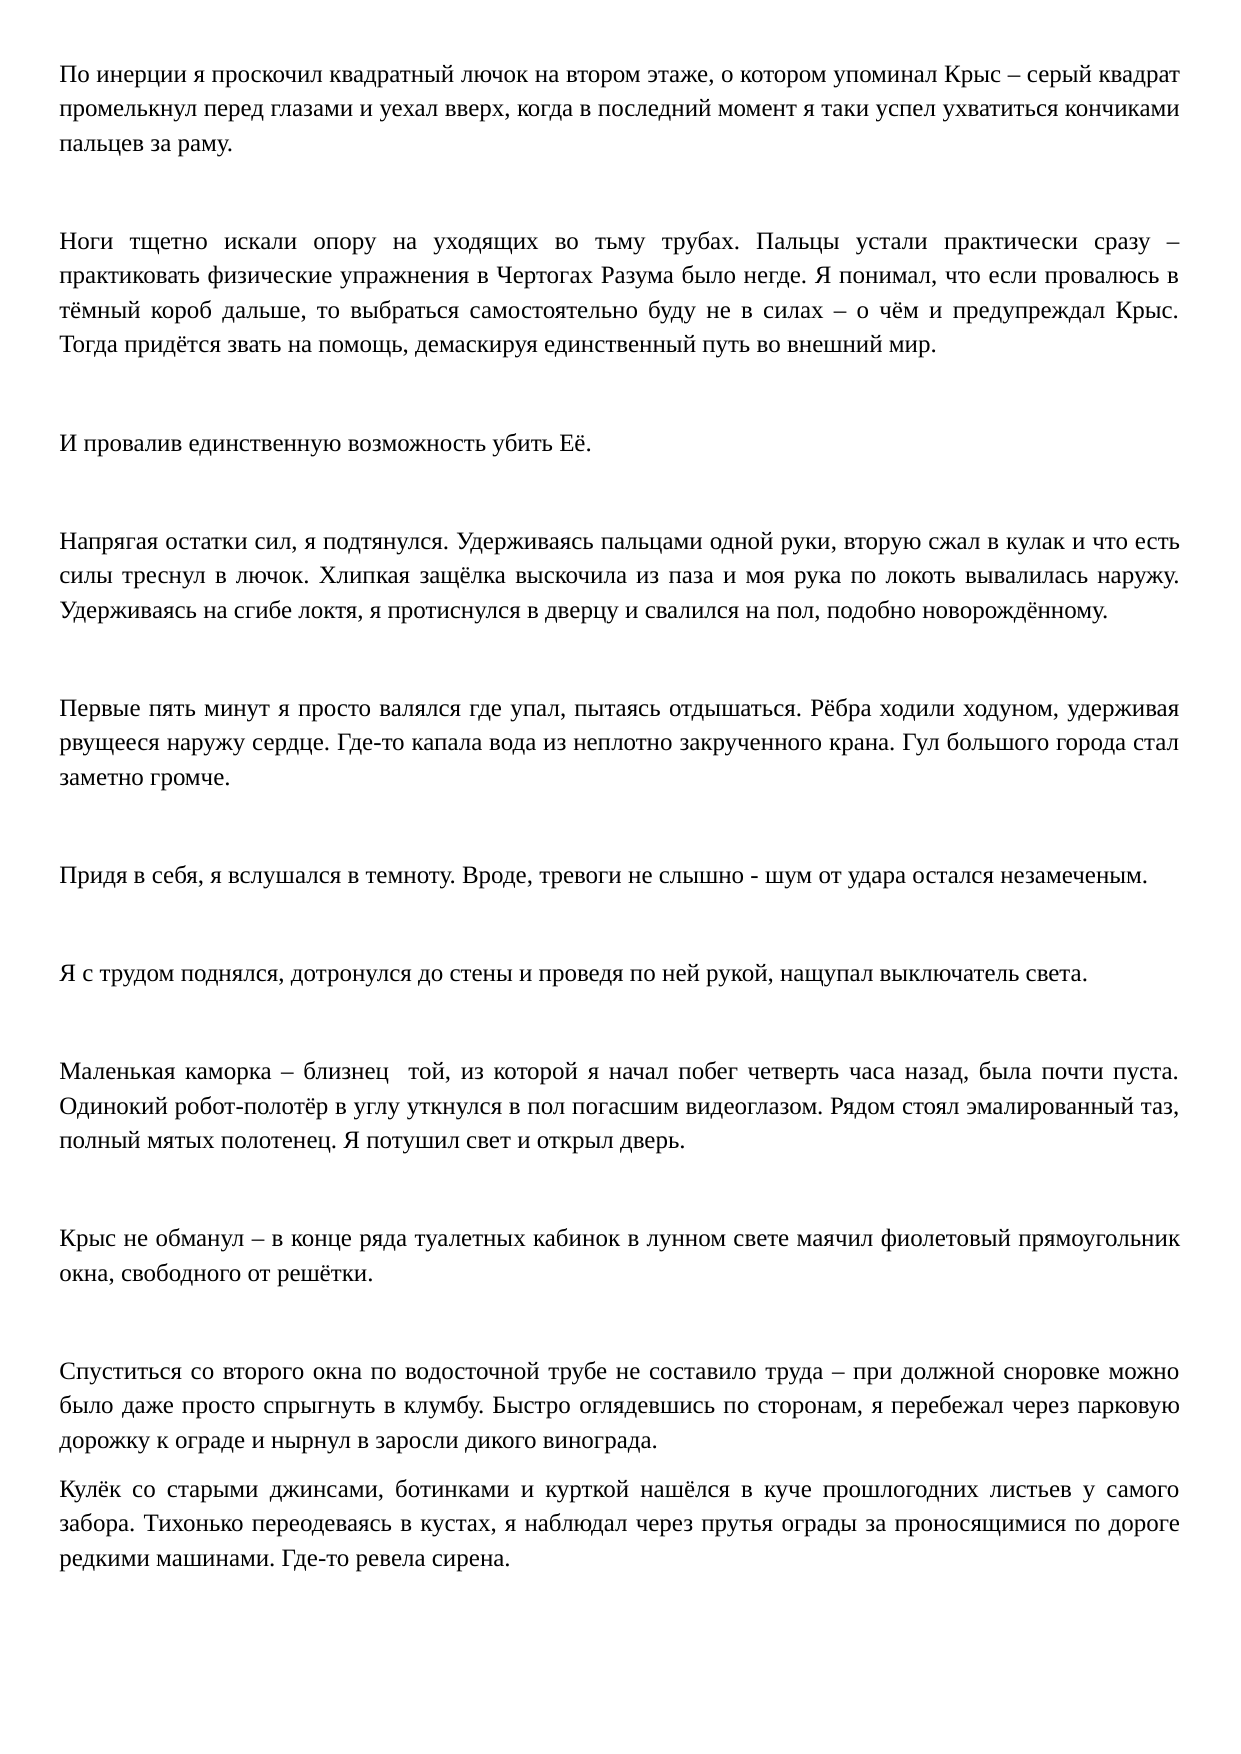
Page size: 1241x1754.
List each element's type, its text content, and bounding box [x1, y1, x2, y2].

text Ноги тщетно искали опору на уходящих во тьму трубах. Пальцы устали практически сразу – практиковать физические упражнения в Чертогах Разума было негде. Я понимал, что если провалюсь в тёмный короб дальше, то выбраться самостоятельно буду не в силах – о чём и предупреждал Крыс. Тогда придётся звать на помощь, демаскируя единственный путь во внешний мир. [59, 226, 1181, 358]
text Первые пять минут я просто валялся где упал, пытаясь отдышаться. Рёбра ходили ходуном, удерживая рвущееся наружу сердце. Где-то капала вода из неплотно закрученного крана. Гул большого города стал заметно громче. [59, 693, 1181, 791]
text Я с трудом поднялся, дотронулся до стены и проведя по ней рукой, нащупал выключатель света. [59, 958, 1181, 987]
text Напрягая остатки сил, я подтянулся. Удерживаясь пальцами одной руки, вторую сжал в кулак и что есть силы треснул в лючок. Хлипкая защёлка выскочила из паза и моя рука по локоть вывалилась наружу. Удерживаясь на сгибе локтя, я протиснулся в дверцу и свалился на пол, подобно новорождённому. [59, 526, 1181, 623]
text Кулёк со старыми джинсами, ботинками и курткой нашёлся в куче прошлогодних листьев у самого забора. Тихонько переодеваясь в кустах, я наблюдал через прутья ограды за проносящимися по дороге редкими машинами. Где-то ревела сирена. [59, 1474, 1181, 1572]
text Крыс не обманул – в конце ряда туалетных кабинок в лунном свете маячил фиолетовый прямоугольник окна, свободного от решётки. [59, 1223, 1181, 1287]
text Маленькая каморка – близнец той, из которой я начал побег четверть часа назад, была почти пуста. Одинокий робот-полотёр в углу уткнулся в пол погасшим видеоглазом. Рядом стоял эмалированный таз, полный мятых полотенец. Я потушил свет и открыл дверь. [59, 1056, 1181, 1154]
text По инерции я проскочил квадратный лючок на втором этаже, о котором упоминал Крыс – серый квадрат промелькнул перед глазами и уехал вверх, когда в последний момент я таки успел ухватиться кончиками пальцев за раму. [59, 59, 1181, 157]
text И провалив единственную возможность убить Её. [59, 428, 1181, 456]
text Спуститься со второго окна по водосточной трубе не составило труда – при должной сноровке можно было даже просто спрыгнуть в клумбу. Быстро оглядевшись по сторонам, я перебежал через парковую дорожку к ограде и нырнул в заросли дикого винограда. [59, 1356, 1181, 1454]
text Придя в себя, я вслушался в темноту. Вроде, тревоги не слышно - шум от удара остался незамеченым. [59, 860, 1181, 889]
